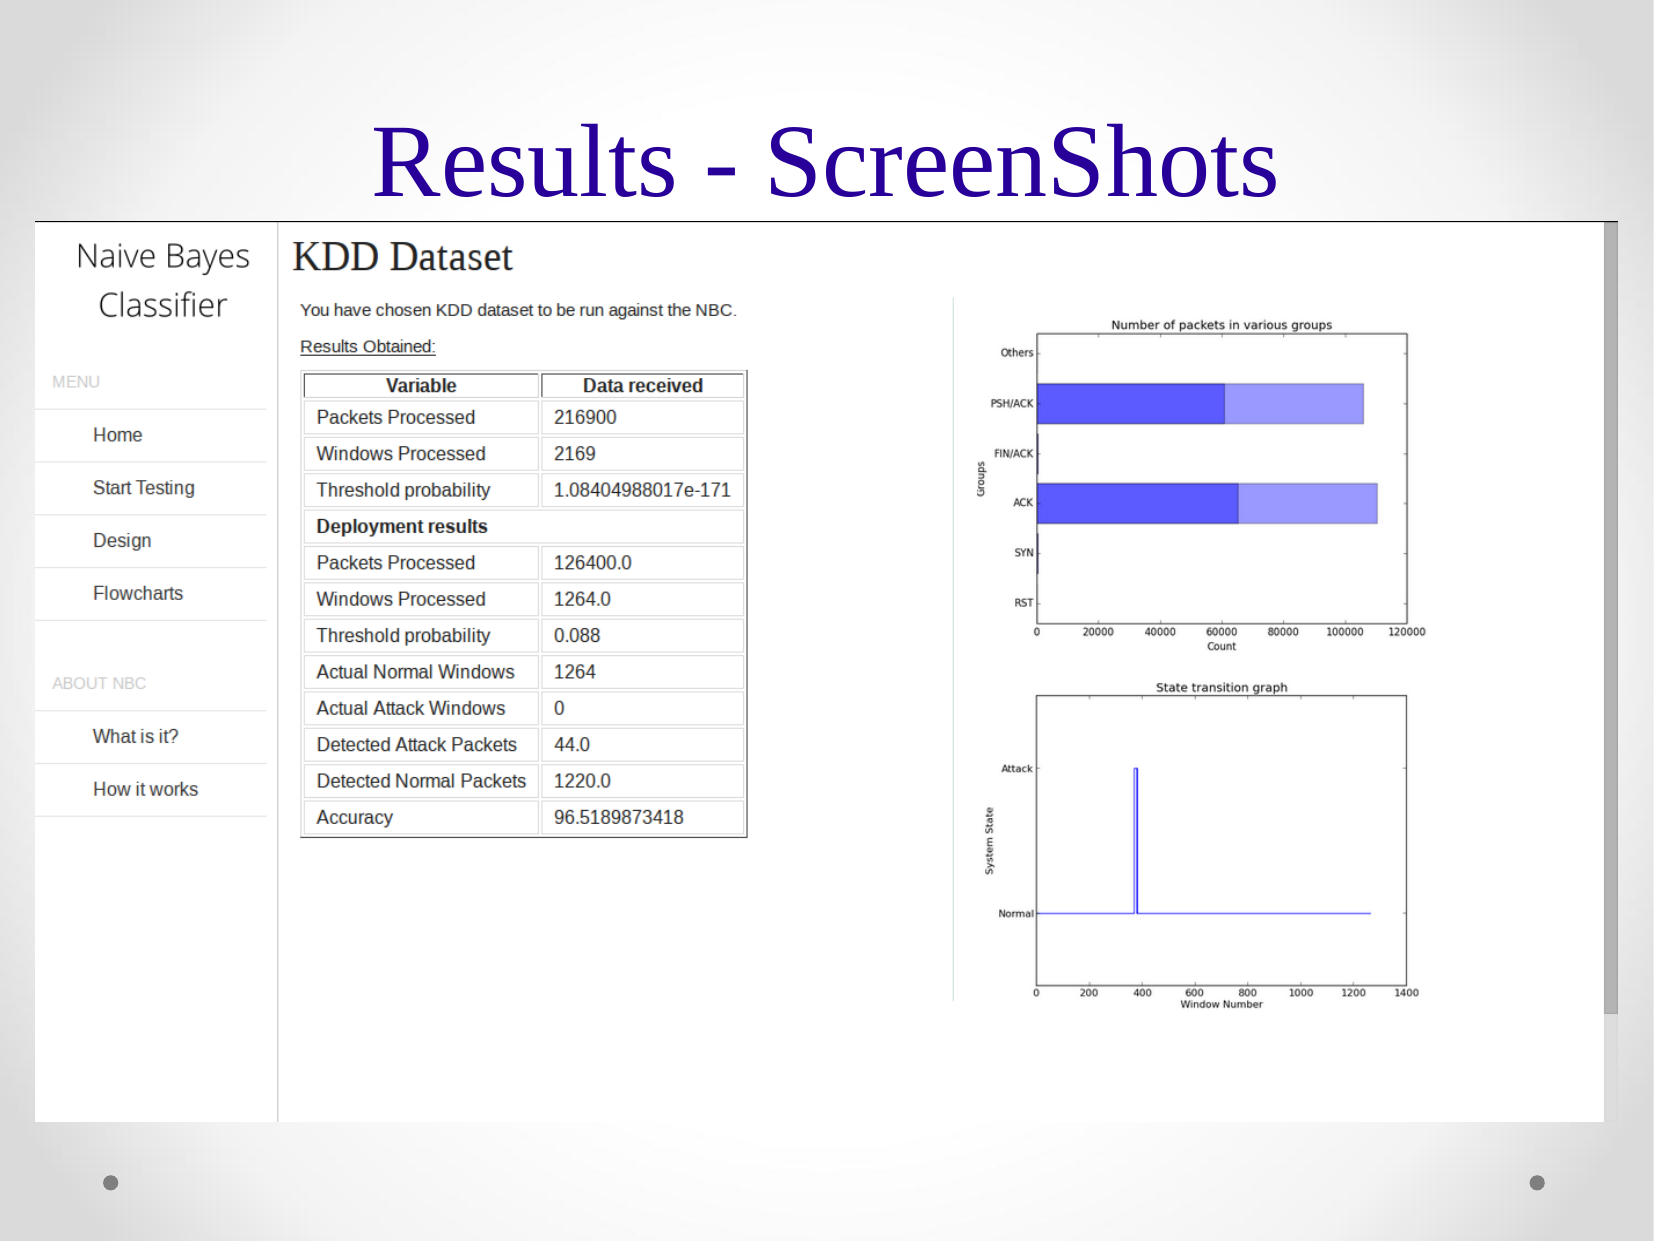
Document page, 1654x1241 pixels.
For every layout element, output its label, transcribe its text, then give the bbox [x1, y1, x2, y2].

picture [0, 0, 1654, 1241]
title Results - ScreenShots [82, 35, 1571, 221]
